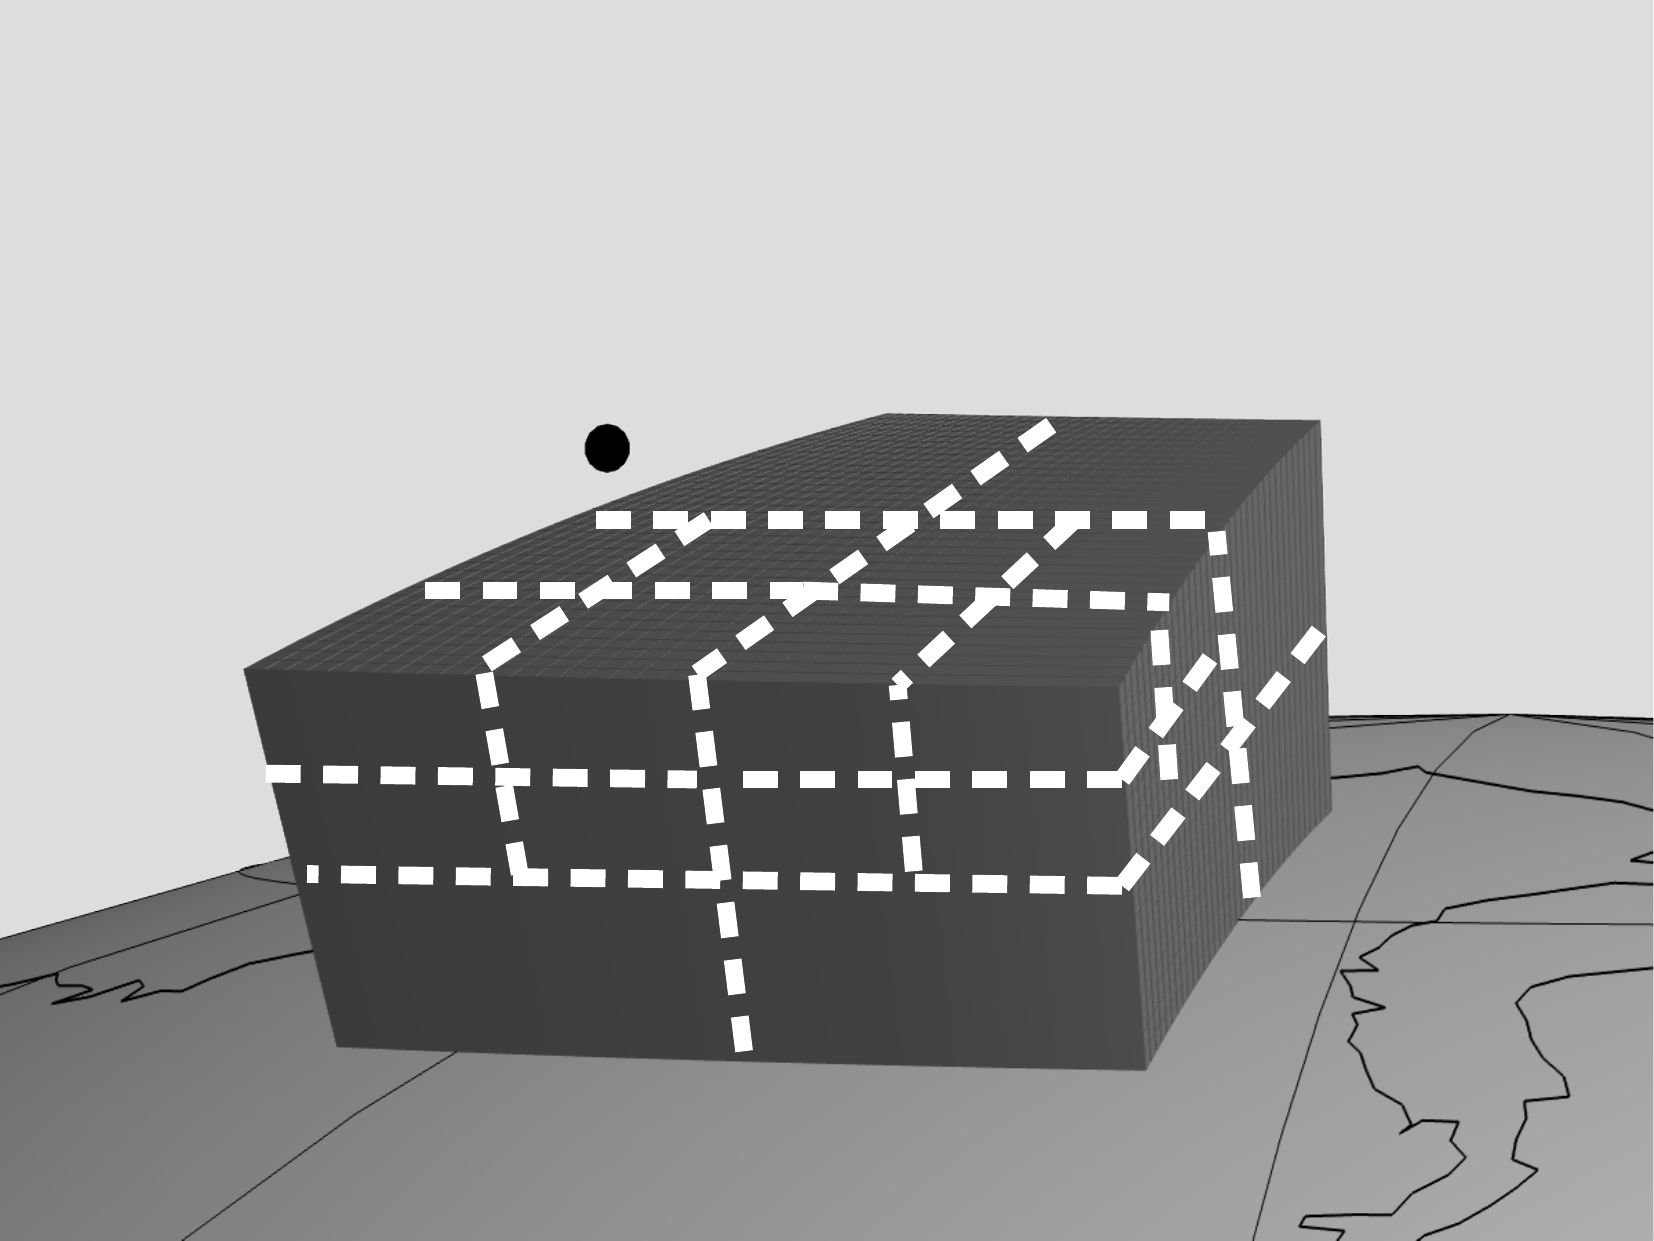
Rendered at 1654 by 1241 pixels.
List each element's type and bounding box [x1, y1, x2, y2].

picture [0, 316, 1654, 1241]
